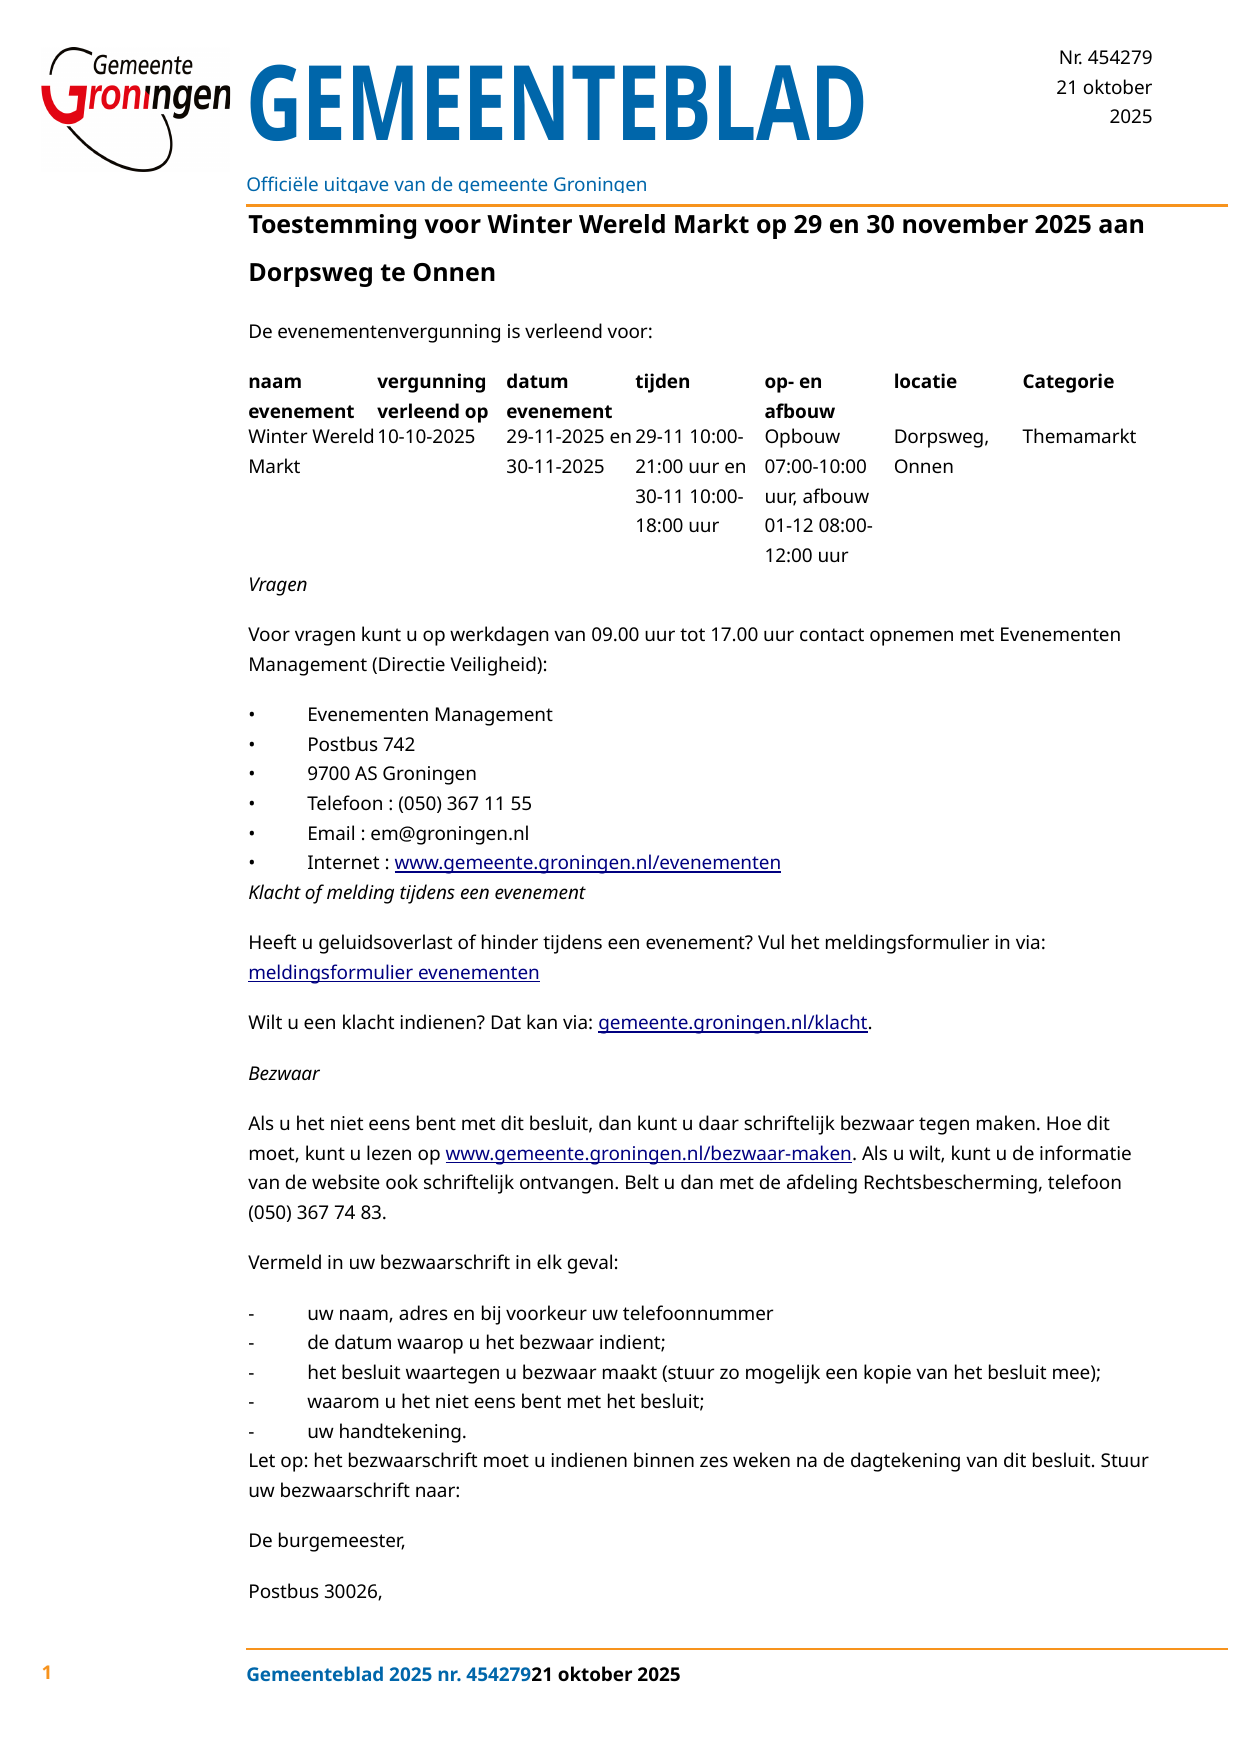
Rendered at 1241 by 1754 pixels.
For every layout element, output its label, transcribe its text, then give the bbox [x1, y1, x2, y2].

text Let op: het bezwaarschrift moet u indienen binnen zes weken na de dagtekening van dit besluit. Stuur uw bezwaarschrift naar: [248, 1448, 1152, 1503]
text Heeft u geluidsoverlast of hinder tijdens een evenement? Vul het meldingsformulier in via: meldingsformulier evenementen [248, 929, 1152, 985]
table_cell 29-11 10:00-21:00 uur en 30-11 10:00-18:00 uur [635, 424, 764, 568]
list Evenementen Management [248, 701, 1152, 727]
text Postbus 30026, [248, 1578, 1152, 1604]
table_header locatie [894, 369, 1022, 424]
list Internet : www.gemeente.groningen.nl/evenementen [248, 849, 1152, 875]
table_header datum evenement [506, 369, 635, 424]
text Voor vragen kunt u op werkdagen van 09.00 uur tot 17.00 uur contact opnemen met Evenementen Management (Directie Veiligheid): [248, 621, 1152, 677]
table_cell 10-10-2025 [377, 424, 506, 568]
text Bezwaar [248, 1060, 1152, 1086]
list Telefoon : (050) 367 11 55 [248, 790, 1152, 816]
picture [41, 47, 231, 172]
table_header vergunning verleend op [377, 369, 506, 424]
list het besluit waartegen u bezwaar maakt (stuur zo mogelijk een kopie van het besluit mee); [248, 1359, 1152, 1385]
text Vermeld in uw bezwaarschrift in elk geval: [248, 1249, 1152, 1275]
text Toestemming voor Winter Wereld Markt op 29 en 30 november 2025 aan Dorpsweg te Onnen [248, 207, 1152, 288]
list uw naam, adres en bij voorkeur uw telefoonnummer [248, 1300, 1152, 1326]
list de datum waarop u het bezwaar indient; [248, 1329, 1152, 1355]
table_header naam evenement [248, 369, 377, 424]
table_header Categorie [1023, 369, 1152, 424]
list waarom u het niet eens bent met het besluit; [248, 1388, 1152, 1414]
text Wilt u een klacht indienen? Dat kan via: gemeente.groningen.nl/klacht. [248, 1009, 1152, 1035]
text De evenementenvergunning is verleend voor: [248, 318, 1152, 344]
table_cell Dorpsweg, Onnen [894, 424, 1022, 568]
table_cell 29-11-2025 en 30-11-2025 [506, 424, 635, 568]
list Email : em@groningen.nl [248, 820, 1152, 846]
text Als u het niet eens bent met dit besluit, dan kunt u daar schriftelijk bezwaar tegen maken. Hoe dit moet, kunt u lezen op www.gemeente.groningen.nl/bezwaar-maken. Als u wilt, kunt u de informatie van de website ook schriftelijk ontvangen. Belt u dan met de afdeling Rechtsbescherming, telefoon (050) 367 74 83. [248, 1110, 1152, 1225]
text De burgemeester, [248, 1528, 1152, 1553]
list uw handtekening. [248, 1418, 1152, 1444]
list 9700 AS Groningen [248, 761, 1152, 786]
text Vragen [248, 571, 1152, 597]
table_header op- en afbouw [764, 369, 893, 424]
table_cell Winter Wereld Markt [248, 424, 377, 568]
table_header tijden [635, 369, 764, 424]
text Klacht of melding tijdens een evenement [248, 879, 1152, 905]
list Postbus 742 [248, 731, 1152, 757]
table_cell Themamarkt [1023, 424, 1152, 568]
table_cell Opbouw 07:00-10:00 uur, afbouw 01-12 08:00-12:00 uur [764, 424, 893, 568]
